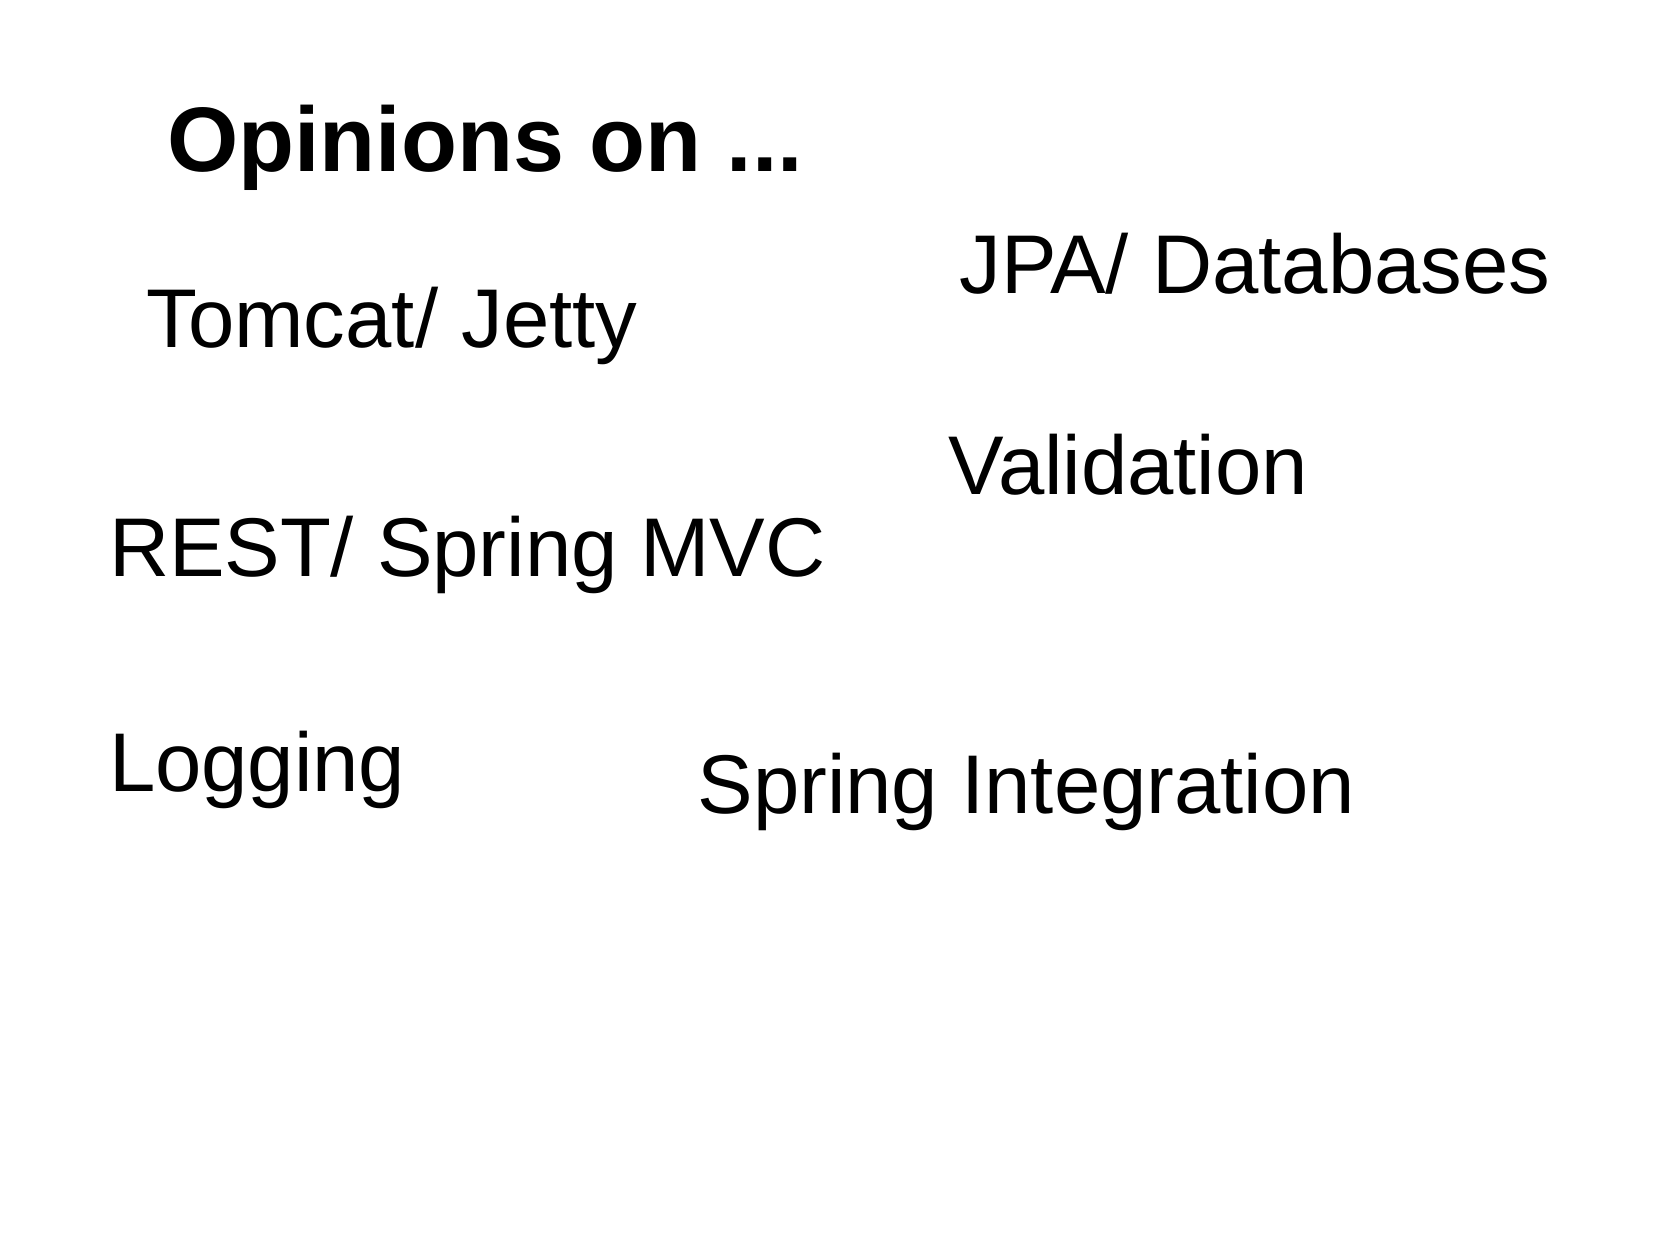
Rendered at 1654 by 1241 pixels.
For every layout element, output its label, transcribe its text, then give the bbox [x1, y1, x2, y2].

text_box Spring Integration [683, 730, 1371, 839]
text_box JPA/ Databases [944, 210, 1566, 319]
text_box REST/ Spring MVC [94, 494, 841, 603]
text_box Logging [94, 708, 421, 817]
text_box Opinions on ... [152, 80, 820, 199]
text_box Validation [934, 411, 1323, 520]
text_box Tomcat/ Jetty [131, 264, 653, 373]
